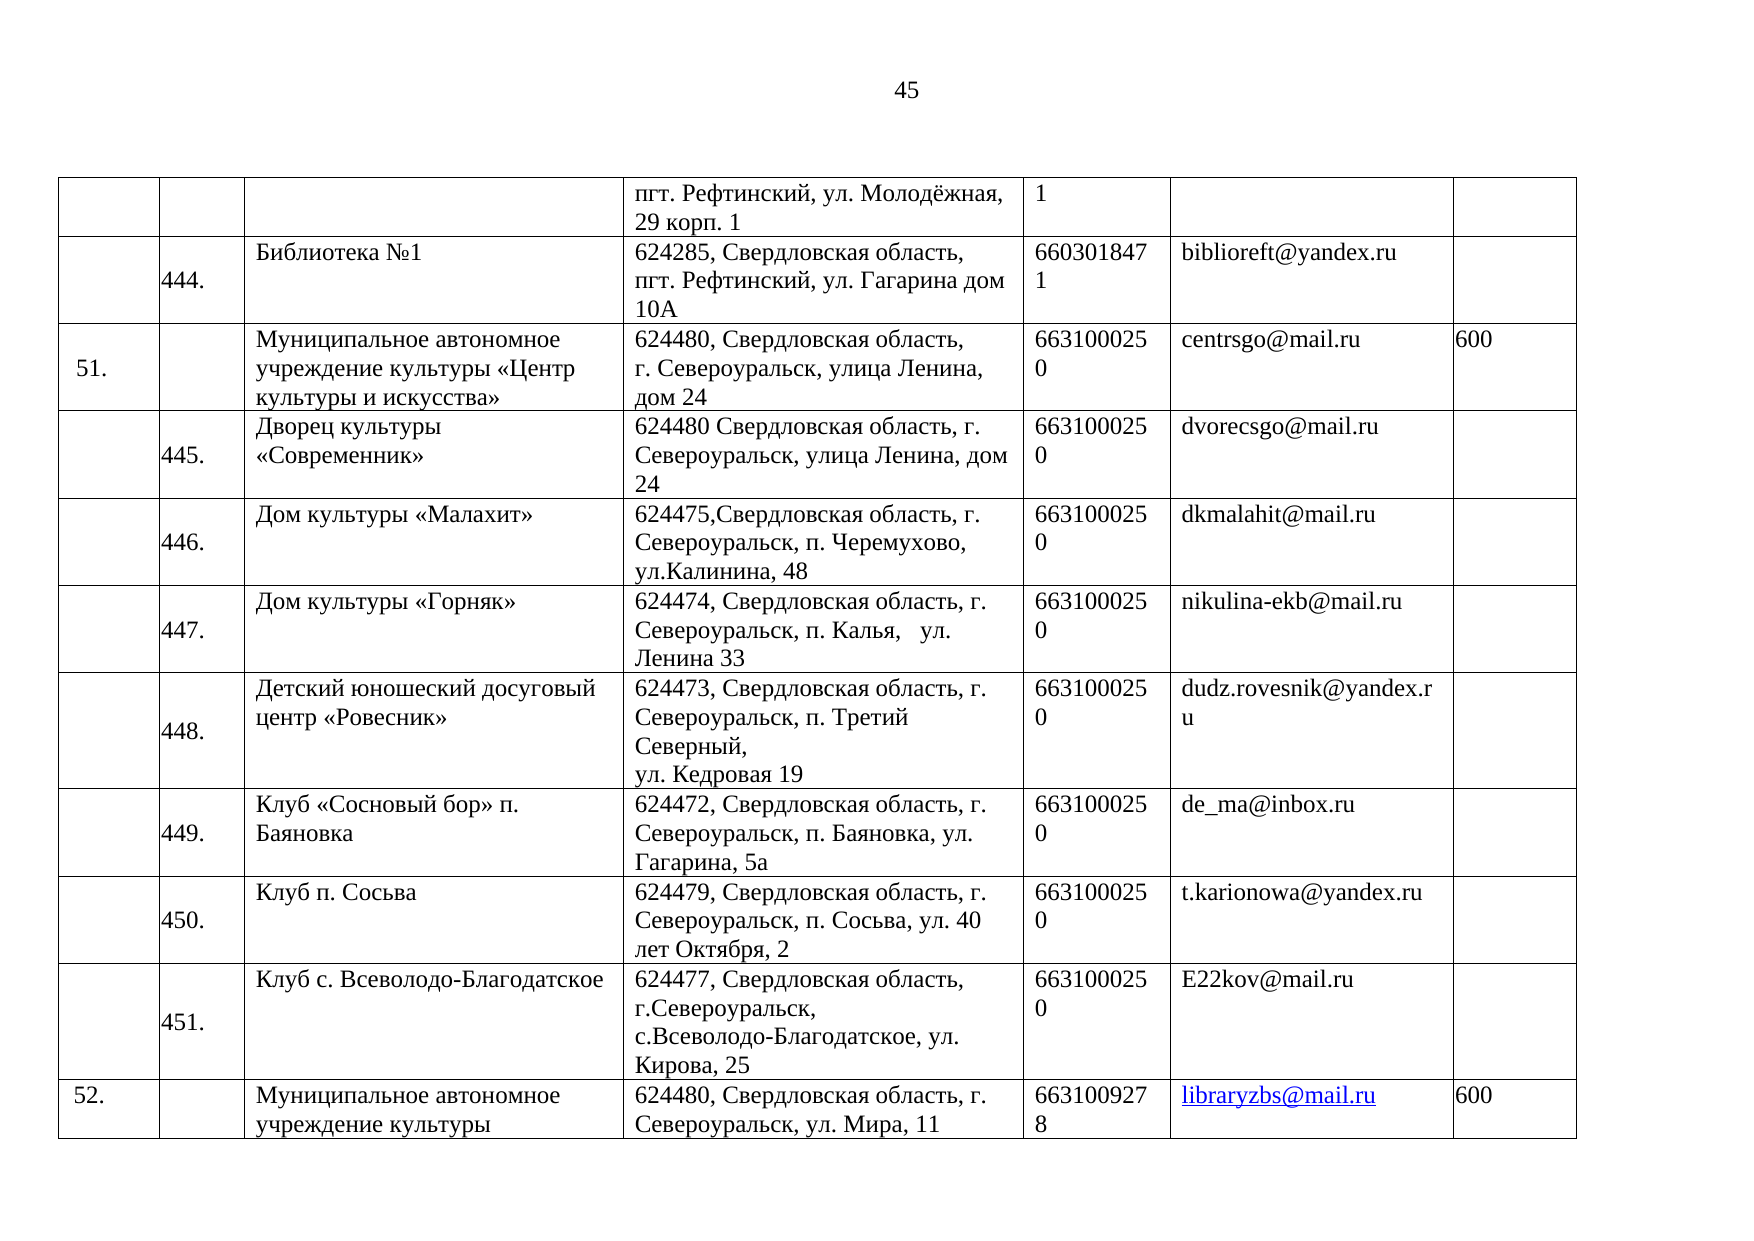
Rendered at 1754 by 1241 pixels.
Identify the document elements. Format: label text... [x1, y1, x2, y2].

table_cell 624475,Свердловская область, г. Североуральск, п. Черемухово, ул.Калинина, 48 [624, 499, 1023, 585]
table_cell 6631000250 [1024, 411, 1170, 498]
table_cell 6631000250 [1024, 324, 1170, 410]
table_cell [59, 789, 159, 876]
table_cell Муниципальное автономное учреждение культуры [245, 1080, 623, 1137]
table_cell 6631000250 [1024, 789, 1170, 876]
table_cell dudz.rovesnik@yandex.ru [1171, 673, 1453, 788]
table_cell Дом культуры «Горняк» [245, 586, 623, 672]
table_cell centrsgo@mail.ru [1171, 324, 1453, 410]
table_cell пгт. Рефтинский, ул. Молодёжная, 29 корп. 1 [624, 178, 1023, 236]
table_cell 6631000250 [1024, 586, 1170, 672]
table_cell dvorecsgo@mail.ru [1171, 411, 1453, 498]
table_cell [1454, 237, 1576, 323]
table_cell Клуб с. Всеволодо-Благодатское [245, 964, 623, 1079]
table_cell [59, 499, 159, 585]
table_cell [160, 499, 244, 585]
table_cell 600 [1454, 1080, 1576, 1137]
table_cell [1454, 178, 1576, 236]
table_cell [1454, 673, 1576, 788]
table_cell 600 [1454, 324, 1576, 410]
table_cell [160, 237, 244, 323]
table_cell Дом культуры «Малахит» [245, 499, 623, 585]
table_cell [160, 877, 244, 963]
table_cell [160, 673, 244, 788]
table_cell [1454, 499, 1576, 585]
table_cell [59, 411, 159, 498]
table_cell [59, 877, 159, 963]
table_cell 624479, Свердловская область, г. Североуральск, п. Сосьва, ул. 40 лет Октября, 2 [624, 877, 1023, 963]
table_cell [1454, 411, 1576, 498]
table_cell 624480, Свердловская область, г. Североуральск, улица Ленина, дом 24 [624, 324, 1023, 410]
table_cell [59, 964, 159, 1079]
table_cell 6631000250 [1024, 499, 1170, 585]
table_cell Клуб п. Сосьва [245, 877, 623, 963]
table_cell nikulina-ekb@mail.ru [1171, 586, 1453, 672]
table_cell E22kov@mail.ru [1171, 964, 1453, 1079]
table_cell 624472, Свердловская область, г. Североуральск, п. Баяновка, ул. Гагарина, 5а [624, 789, 1023, 876]
table_cell 624480, Свердловская область, г. Североуральск, ул. Мира, 11 [624, 1080, 1023, 1137]
table_cell [160, 789, 244, 876]
table_cell [1454, 586, 1576, 672]
table_cell 6631000250 [1024, 673, 1170, 788]
table_cell [1454, 789, 1576, 876]
table_cell dkmalahit@mail.ru [1171, 499, 1453, 585]
table_cell [160, 178, 244, 236]
table_cell libraryzbs@mail.ru [1171, 1080, 1453, 1137]
table_cell 1 [1024, 178, 1170, 236]
table_cell Библиотека №1 [245, 237, 623, 323]
table_cell 624473, Свердловская область, г. Североуральск, п. Третий Северный, ул. Кедровая 19 [624, 673, 1023, 788]
table_cell Муниципальное автономное учреждение культуры «Центр культуры и искусства» [245, 324, 623, 410]
table_cell [245, 178, 623, 236]
table_cell 624480 Свердловская область, г. Североуральск, улица Ленина, дом 24 [624, 411, 1023, 498]
table_cell 6603018471 [1024, 237, 1170, 323]
table_cell 6631000250 [1024, 964, 1170, 1079]
table_cell [160, 1080, 244, 1137]
table_cell [160, 324, 244, 410]
table_cell [1454, 964, 1576, 1079]
table_cell biblioreft@yandex.ru [1171, 237, 1453, 323]
table_cell [59, 586, 159, 672]
table_cell Детский юношеский досуговый центр «Ровесник» [245, 673, 623, 788]
table_cell [160, 964, 244, 1079]
table_cell [59, 1080, 159, 1137]
table_cell de_ma@inbox.ru [1171, 789, 1453, 876]
table_cell [59, 178, 159, 236]
table_cell 624474, Свердловская область, г. Североуральск, п. Калья, ул. Ленина 33 [624, 586, 1023, 672]
table_cell 624285, Свердловская область, пгт. Рефтинский, ул. Гагарина дом 10А [624, 237, 1023, 323]
table_cell 6631009278 [1024, 1080, 1170, 1137]
table_cell Клуб «Сосновый бор» п. Баяновка [245, 789, 623, 876]
table_cell [1454, 877, 1576, 963]
table_cell Дворец культуры «Современник» [245, 411, 623, 498]
table_cell [59, 324, 159, 410]
table_cell [160, 586, 244, 672]
table_cell 624477, Свердловская область, г.Североуральск, с.Всеволодо-Благодатское, ул. Кирова, 25 [624, 964, 1023, 1079]
table_cell [160, 411, 244, 498]
table_cell [1171, 178, 1453, 236]
table_cell [59, 237, 159, 323]
table_cell 6631000250 [1024, 877, 1170, 963]
table_cell [59, 673, 159, 788]
table_cell t.karionowa@yandex.ru [1171, 877, 1453, 963]
